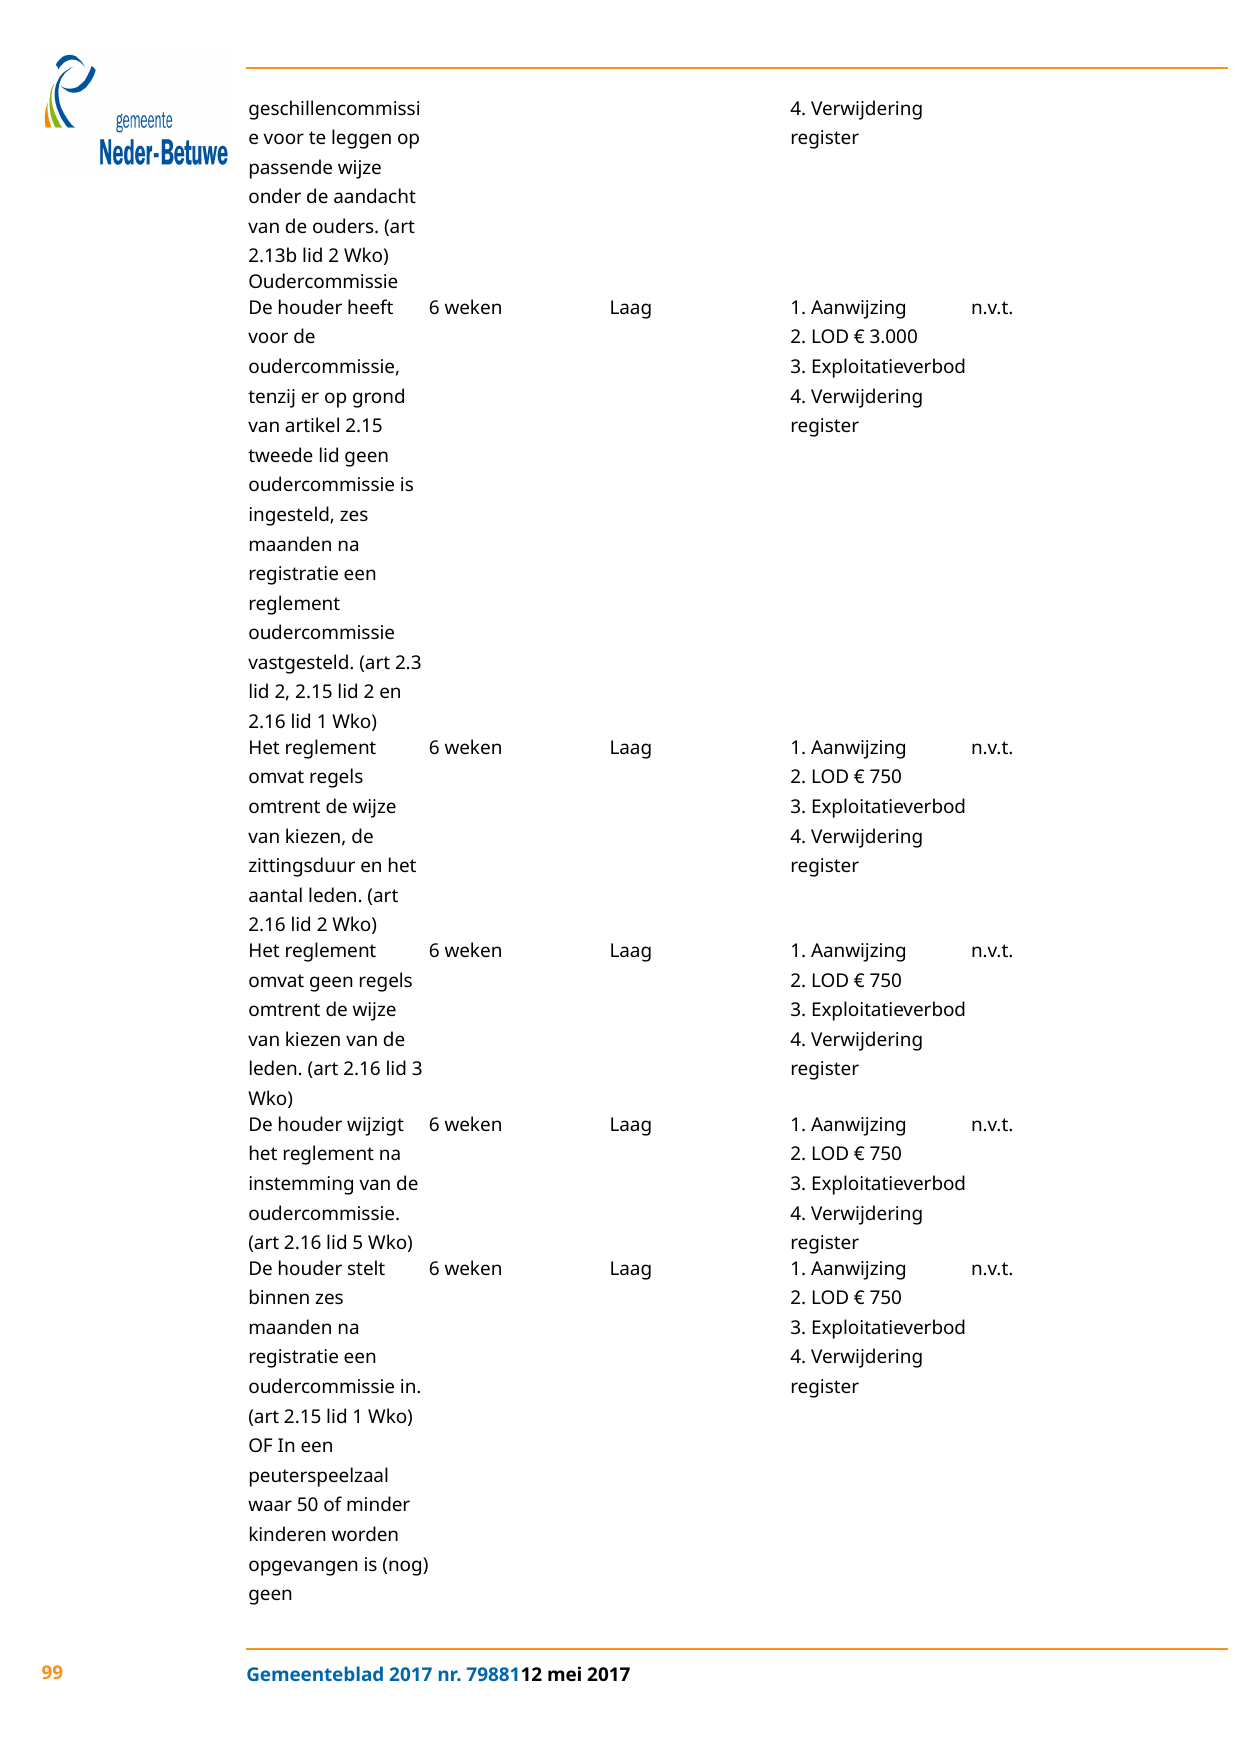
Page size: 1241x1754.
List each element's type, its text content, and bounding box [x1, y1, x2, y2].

table_cell [609, 95, 790, 268]
table_cell Het reglement omvat geen regels omtrent de wijze van kiezen van de leden. (art 2.16 lid 3 Wko) [248, 937, 429, 1111]
table_cell 6 weken [429, 734, 609, 937]
table_cell De houder wijzigt het reglement na instemming van de oudercommissie. (art 2.16 lid 5 Wko) [248, 1111, 429, 1255]
table_cell Het reglement omvat regels omtrent de wijze van kiezen, de zittingsduur en het aantal leden. (art 2.16 lid 2 Wko) [248, 734, 429, 937]
table_cell [429, 95, 609, 268]
table_cell Laag [609, 294, 790, 734]
table_cell Laag [609, 734, 790, 937]
table_cell 6 weken [429, 1255, 609, 1606]
table_cell [971, 95, 1152, 268]
table_cell n.v.t. [971, 937, 1152, 1111]
table_cell 6 weken [429, 937, 609, 1111]
table_cell Laag [609, 1255, 790, 1606]
table_cell 6 weken [429, 1111, 609, 1255]
table_cell Oudercommissie [248, 269, 429, 294]
table_cell n.v.t. [971, 1255, 1152, 1606]
table_cell Laag [609, 937, 790, 1111]
table_cell De houder heeft voor de oudercommissie, tenzij er op grond van artikel 2.15 tweede lid geen oudercommissie is ingesteld, zes maanden na registratie een reglement oudercommissie vastgesteld. (art 2.3 lid 2, 2.15 lid 2 en 2.16 lid 1 Wko) [248, 294, 429, 734]
table_cell n.v.t. [971, 1111, 1152, 1255]
table_cell 1. Aanwijzing 2. LOD € 750 3. Exploitatieverbod 4. Verwijdering register [790, 937, 971, 1111]
picture [41, 47, 231, 172]
table_cell 1. Aanwijzing 2. LOD € 3.000 3. Exploitatieverbod 4. Verwijdering register [790, 294, 971, 734]
table_cell Laag [609, 1111, 790, 1255]
table_cell geschillencommissie voor te leggen op passende wijze onder de aandacht van de ouders. (art 2.13b lid 2 Wko) [248, 95, 429, 268]
table_cell De houder stelt binnen zes maanden na registratie een oudercommissie in. (art 2.15 lid 1 Wko) OF In een peuterspeelzaal waar 50 of minder kinderen worden opgevangen is (nog) geen [248, 1255, 429, 1606]
table_cell 1. Aanwijzing 2. LOD € 750 3. Exploitatieverbod 4. Verwijdering register [790, 734, 971, 937]
table_cell 1. Aanwijzing 2. LOD € 750 3. Exploitatieverbod 4. Verwijdering register [790, 1255, 971, 1606]
table_cell 6 weken [429, 294, 609, 734]
table_cell n.v.t. [971, 294, 1152, 734]
table_cell 1. Aanwijzing 2. LOD € 750 3. Exploitatieverbod 4. Verwijdering register [790, 1111, 971, 1255]
table_cell 4. Verwijdering register [790, 95, 971, 268]
table_cell n.v.t. [971, 734, 1152, 937]
